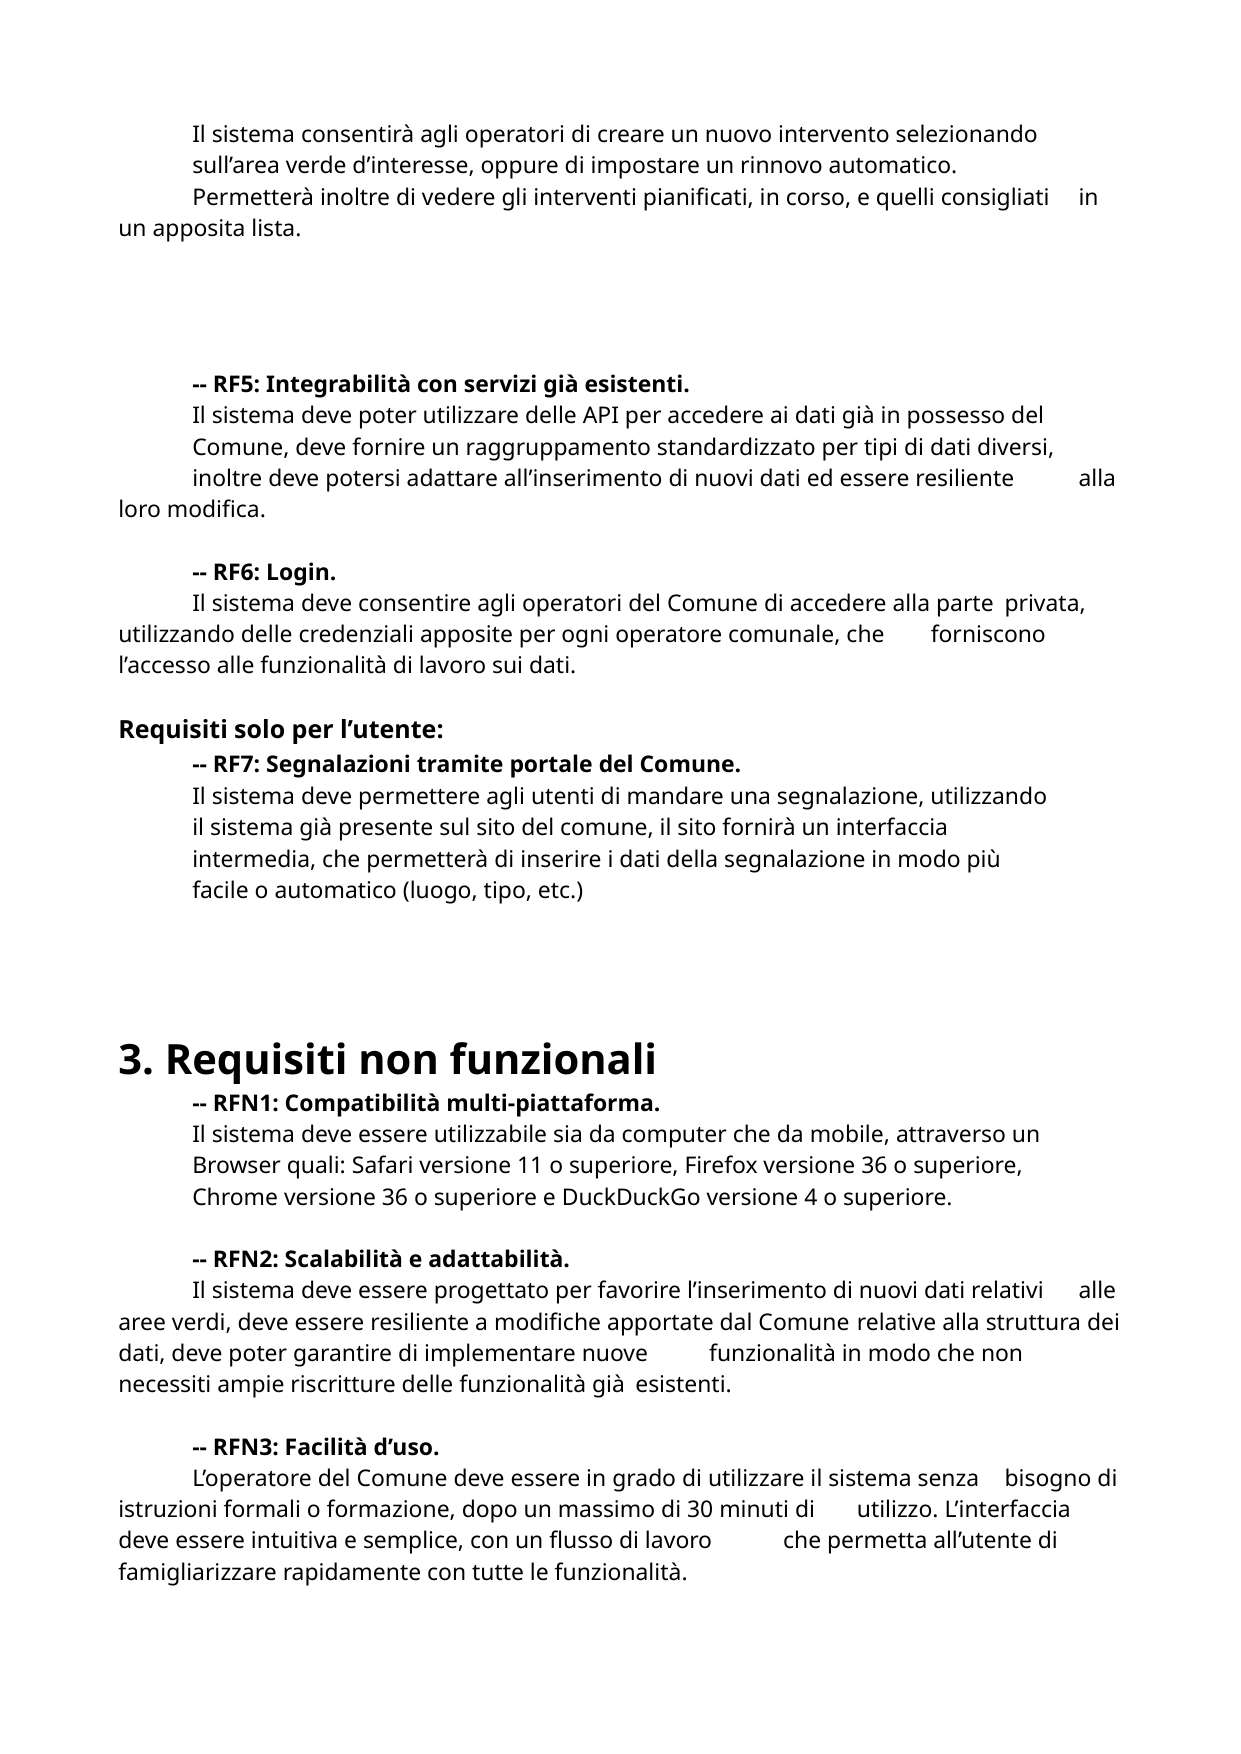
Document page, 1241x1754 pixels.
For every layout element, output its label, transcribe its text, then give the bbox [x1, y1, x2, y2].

text 3. Requisiti non funzionali [118, 1030, 1122, 1087]
text Il sistema deve essere utilizzabile sia da computer che da mobile, attraverso un Browser quali: Safari versione 11 o superiore, Firefox versione 36 o superiore, Chrome versione 36 o superiore e DuckDuckGo versione 4 o superiore. [118, 1118, 1122, 1212]
text -- RFN3: Facilità d’uso. [118, 1431, 1122, 1462]
text Requisiti solo per l’utente: [118, 712, 1122, 746]
text -- RF5: Integrabilità con servizi già esistenti. [118, 368, 1122, 399]
text Il sistema consentirà agli operatori di creare un nuovo intervento selezionando sull’area verde d’interesse, oppure di impostare un rinnovo automatico. Permetterà inoltre di vedere gli interventi pianificati, in corso, e quelli consigliati in un apposita lista. [118, 118, 1122, 243]
text Il sistema deve consentire agli operatori del Comune di accedere alla parte privata, utilizzando delle credenziali apposite per ogni operatore comunale, che forniscono l’accesso alle funzionalità di lavoro sui dati. [118, 587, 1122, 681]
text -- RFN2: Scalabilità e adattabilità. [118, 1243, 1122, 1274]
text -- RF6: Login. [118, 556, 1122, 587]
text L’operatore del Comune deve essere in grado di utilizzare il sistema senza bisogno di istruzioni formali o formazione, dopo un massimo di 30 minuti di utilizzo. L’interfaccia deve essere intuitiva e semplice, con un flusso di lavoro che permetta all’utente di famigliarizzare rapidamente con tutte le funzionalità. [118, 1462, 1122, 1587]
text Il sistema deve poter utilizzare delle API per accedere ai dati già in possesso del Comune, deve fornire un raggruppamento standardizzato per tipi di dati diversi, inoltre deve potersi adattare all’inserimento di nuovi dati ed essere resiliente alla loro modifica. [118, 399, 1122, 524]
text Il sistema deve permettere agli utenti di mandare una segnalazione, utilizzando [118, 780, 1122, 811]
text il sistema già presente sul sito del comune, il sito fornirà un interfaccia intermedia, che permetterà di inserire i dati della segnalazione in modo più facile o automatico (luogo, tipo, etc.) [118, 811, 1122, 905]
text Il sistema deve essere progettato per favorire l’inserimento di nuovi dati relativi alle aree verdi, deve essere resiliente a modifiche apportate dal Comune relative alla struttura dei dati, deve poter garantire di implementare nuove funzionalità in modo che non necessiti ampie riscritture delle funzionalità già esistenti. [118, 1274, 1122, 1399]
text -- RF7: Segnalazioni tramite portale del Comune. [118, 746, 1122, 780]
text -- RFN1: Compatibilità multi-piattaforma. [118, 1087, 1122, 1118]
